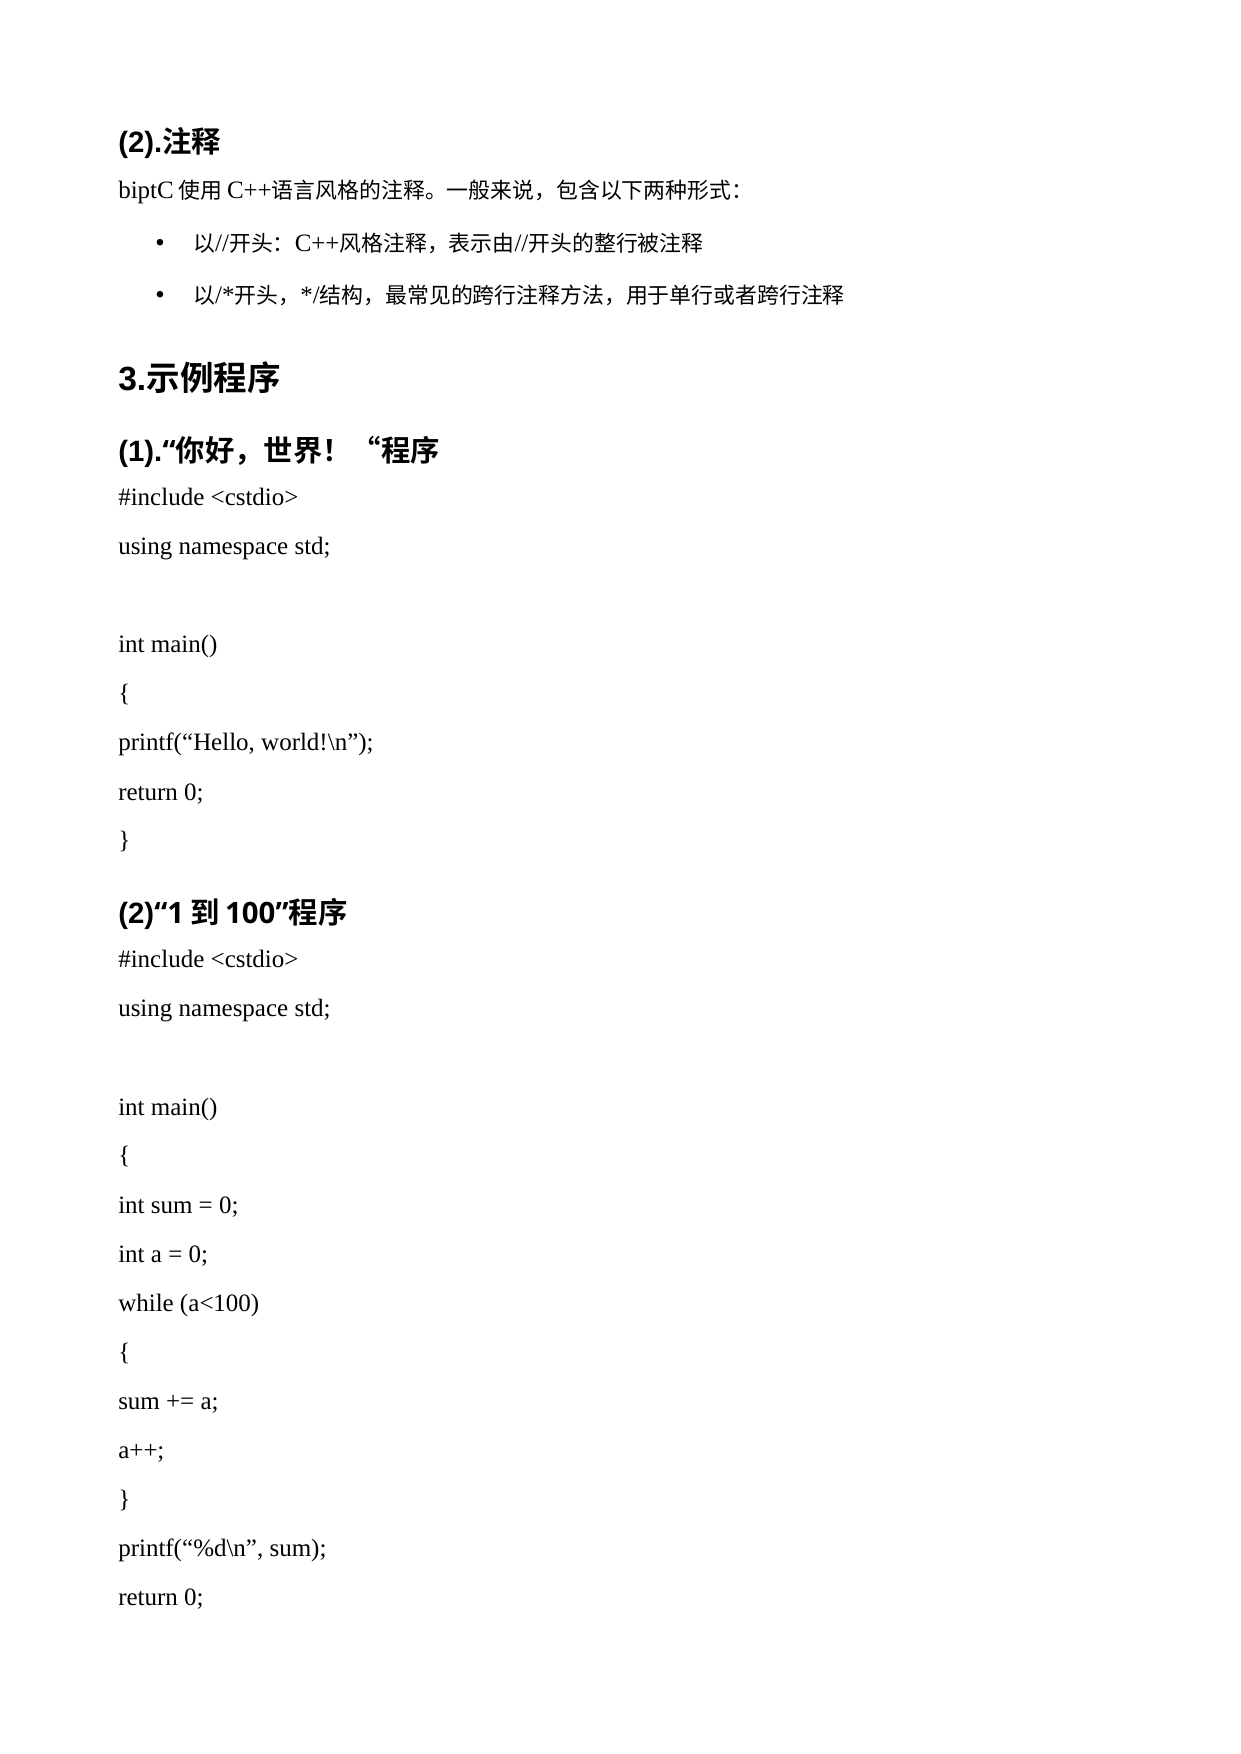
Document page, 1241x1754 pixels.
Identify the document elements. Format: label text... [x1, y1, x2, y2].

text } [118, 826, 1122, 854]
text return 0; [118, 777, 1122, 805]
text { [118, 678, 1122, 707]
text a++; [118, 1435, 1122, 1464]
text using namespace std; [118, 531, 1122, 560]
text int a = 0; [118, 1239, 1122, 1267]
text while (a<100) [118, 1288, 1122, 1317]
list 以/*开头，*/结构，最常见的跨行注释方法，用于单行或者跨行注释 [156, 278, 1122, 310]
text int main() [118, 629, 1122, 658]
text int sum = 0; [118, 1190, 1122, 1218]
text using namespace std; [118, 993, 1122, 1022]
text { [118, 1141, 1122, 1169]
text return 0; [118, 1582, 1122, 1611]
text #include <cstdio> [118, 482, 1122, 511]
text printf(“%d\n”, sum); [118, 1533, 1122, 1562]
text int main() [118, 1092, 1122, 1120]
list 以//开头：C++风格注释，表示由//开头的整行被注释 [156, 226, 1122, 257]
text #include <cstdio> [118, 944, 1122, 973]
subtitle (2).注释 [118, 118, 1122, 161]
text } [118, 1484, 1122, 1513]
text { [118, 1337, 1122, 1366]
text sum += a; [118, 1386, 1122, 1415]
subtitle 3.示例程序 [118, 351, 1122, 400]
subtitle (1).“你好，世界！“程序 [118, 427, 1122, 470]
text biptC使用C++语言风格的注释。一般来说，包含以下两种形式： [118, 173, 1122, 205]
subtitle (2)“1到100”程序 [118, 889, 1122, 932]
text printf(“Hello, world!\n”); [118, 727, 1122, 756]
